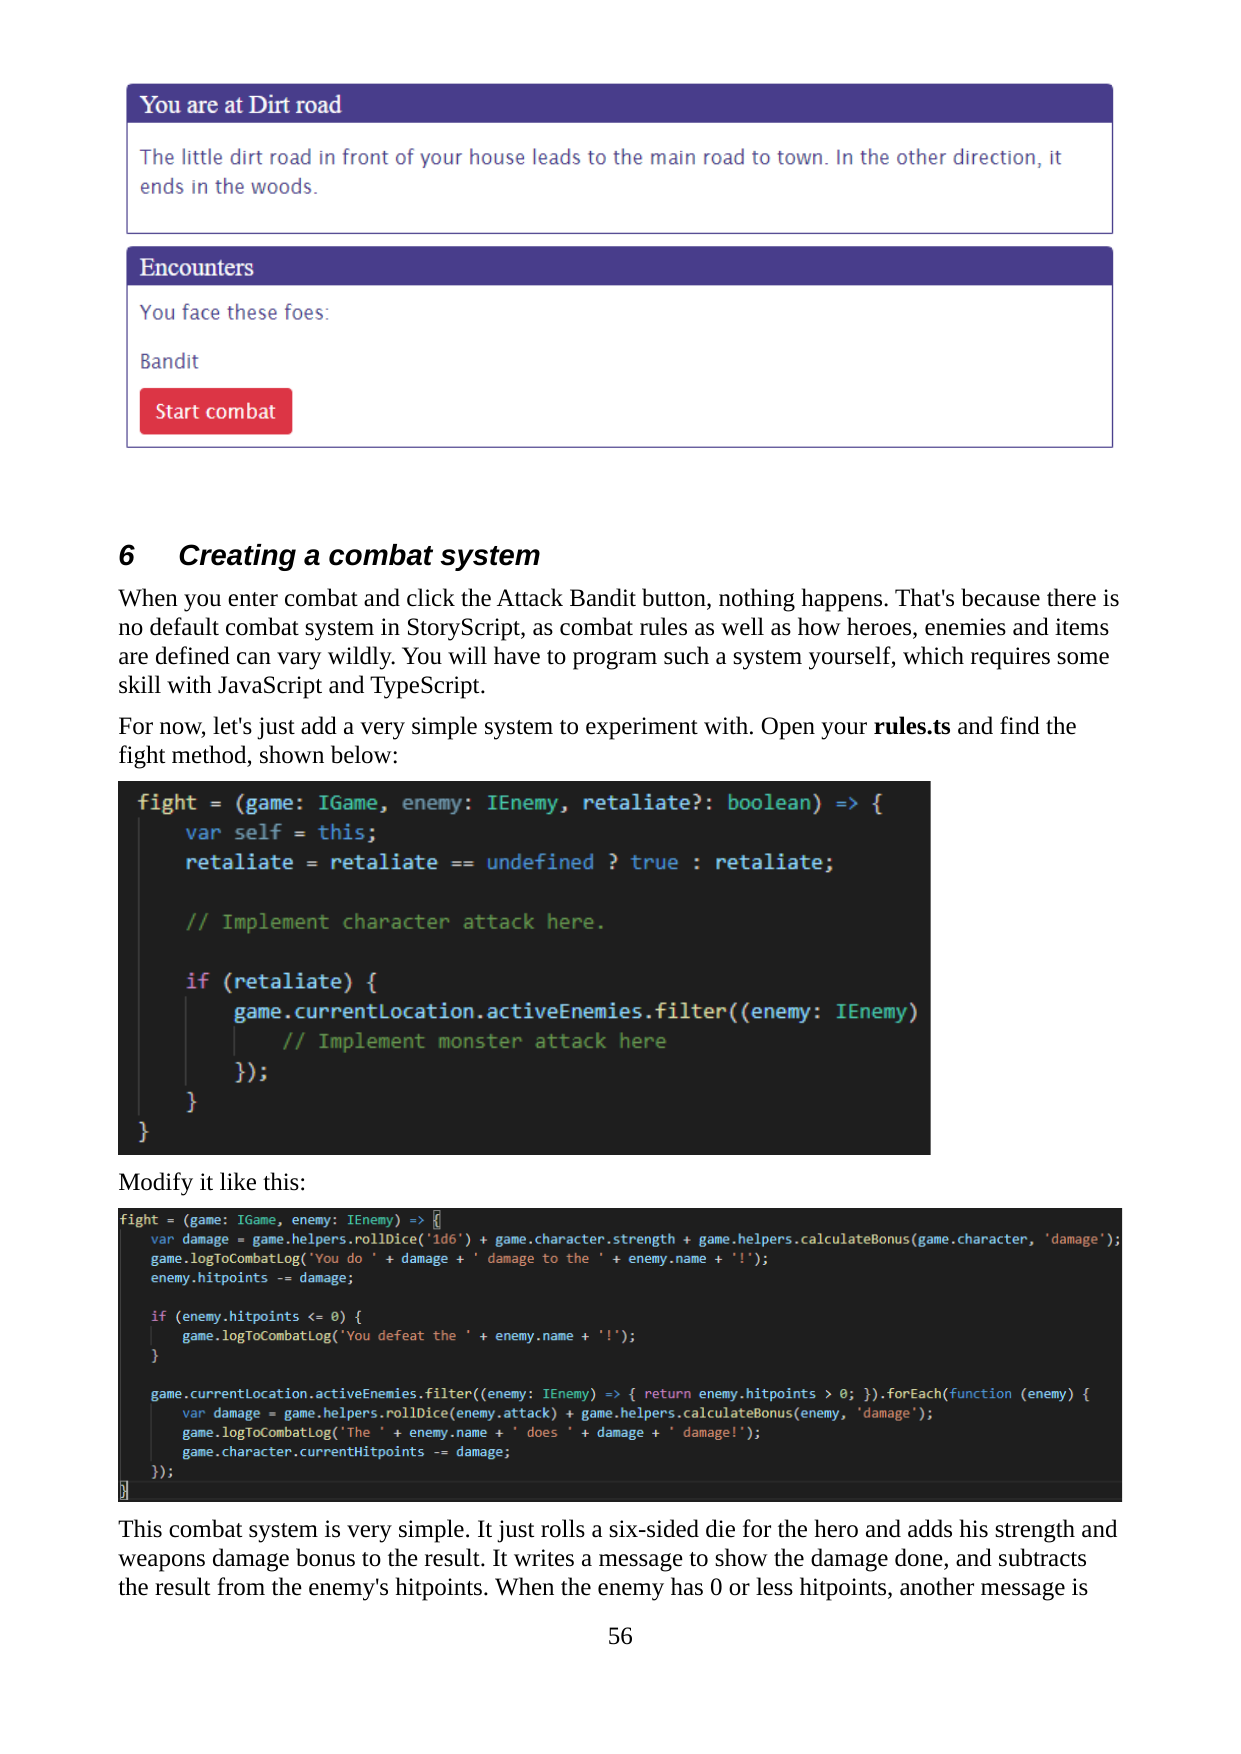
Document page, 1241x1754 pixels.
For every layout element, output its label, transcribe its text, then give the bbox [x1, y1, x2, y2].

text When you enter combat and click the Attack Bandit button, nothing happens. That's because there is no default combat system in StoryScript, as combat rules as well as how heroes, enemies and items are defined can vary wildly. You will have to program such a system yourself, which requires some skill with JavaScript and TypeScript. [118, 583, 1122, 698]
text Modify it like this: [118, 1167, 1122, 1196]
text This combat system is very simple. It just rolls a six-sided die for the hero and adds his strength and weapons damage bonus to the result. It writes a message to show the damage done, and subtracts the result from the enemy's hitpoints. When the enemy has 0 or less hitpoints, another message is [118, 1514, 1122, 1601]
subtitle Creating a combat system [118, 537, 1122, 571]
text For now, let's just add a very simple system to experiment with. Open your rules.ts and find the fight method, shown below: [118, 711, 1122, 768]
